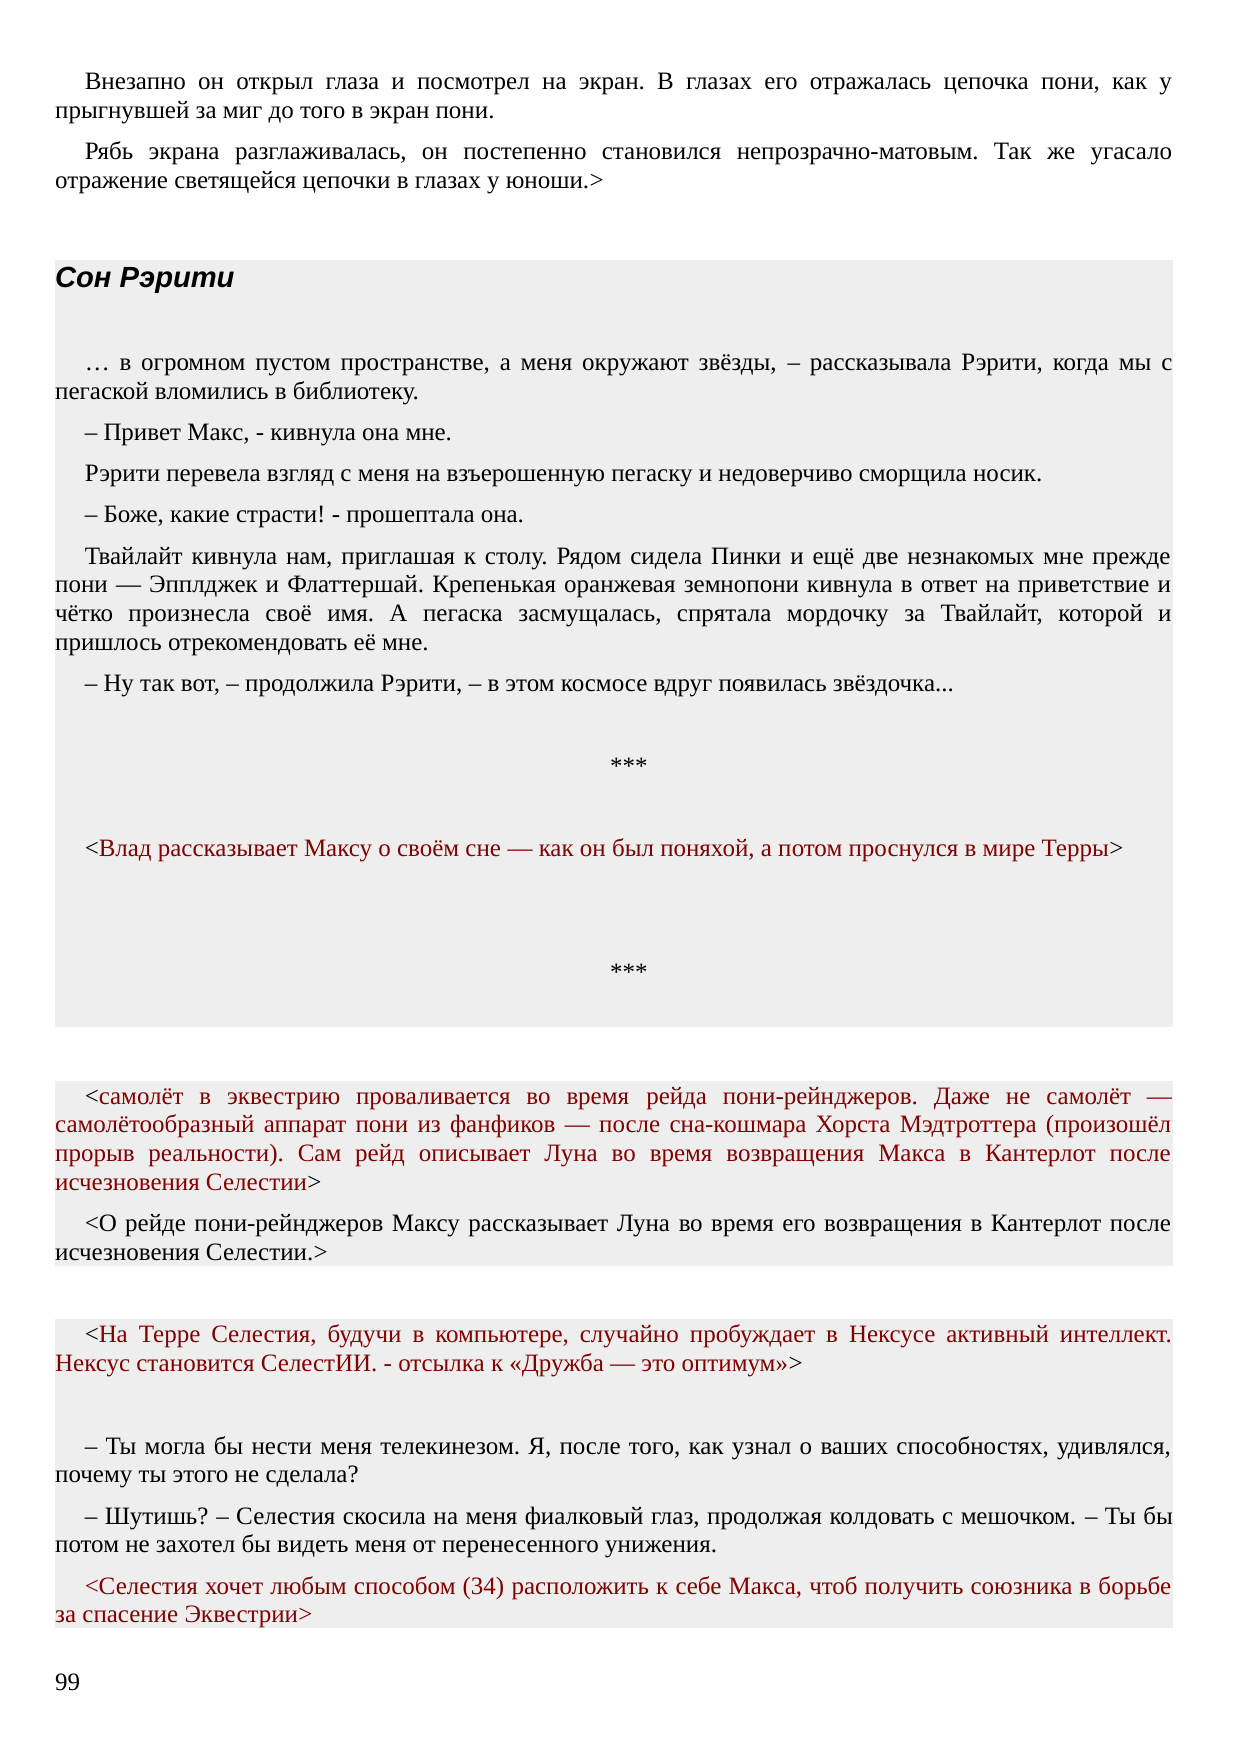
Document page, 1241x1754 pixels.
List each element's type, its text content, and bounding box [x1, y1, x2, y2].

text *** [55, 751, 1173, 779]
text <На Терре Селестия, будучи в компьютере, случайно пробуждает в Нексусе активный интеллект. Нексус становится СелестИИ. - отсылка к «Дружба — это оптимум»> [55, 1319, 1173, 1377]
text – Шутишь? – Селестия скосила на меня фиалковый глаз, продолжая колдовать с мешочком. – Ты бы потом не захотел бы видеть меня от перенесенного унижения. [55, 1501, 1173, 1558]
text Внезапно он открыл глаза и посмотрел на экран. В глазах его отражалась цепочка пони, как у прыгнувшей за миг до того в экран пони. [55, 66, 1173, 123]
text Рябь экрана разглаживалась, он постепенно становился непрозрачно-матовым. Так же угасало отражение светящейся цепочки в глазах у юноши.> [55, 136, 1173, 193]
text Рэрити перевела взгляд с меня на взъерошенную пегаску и недоверчиво сморщила носик. [55, 458, 1173, 487]
text … в огромном пустом пространстве, а меня окружают звёзды, – рассказывала Рэрити, когда мы с пегаской вломились в библиотеку. [55, 347, 1173, 404]
text <О рейде пони-рейнджеров Максу рассказывает Луна во время его возвращения в Кантерлот после исчезновения Селестии.> [55, 1208, 1173, 1266]
text <самолёт в эквестрию проваливается во время рейда пони-рейнджеров. Даже не самолёт — самолётообразный аппарат пони из фанфиков — после сна-кошмара Хорста Мэдтроттера (произошёл прорыв реальности). Сам рейд описывает Луна во время возвращения Макса в Кантерлот после исчезновения Селестии> [55, 1081, 1173, 1196]
text <Селестия хочет любым способом (34) расположить к себе Макса, чтоб получить союзника в борьбе за спасение Эквестрии> [55, 1571, 1173, 1628]
text <Влад рассказывает Максу о своём сне — как он был поняхой, а потом проснулся в мире Терры> [55, 833, 1173, 862]
subtitle Сон Рэрити [55, 260, 1173, 293]
text – Ты могла бы нести меня телекинезом. Я, после того, как узнал о ваших способностях, удивлялся, почему ты этого не сделала? [55, 1431, 1173, 1488]
text *** [55, 957, 1173, 986]
text – Ну так вот, – продолжила Рэрити, – в этом космосе вдруг появилась звёздочка... [55, 668, 1173, 697]
text Твайлайт кивнула нам, приглашая к столу. Рядом сидела Пинки и ещё две незнакомых мне прежде пони — Эпплджек и Флаттершай. Крепенькая оранжевая земнопони кивнула в ответ на приветствие и чётко произнесла своё имя. А пегаска засмущалась, спрятала мордочку за Твайлайт, которой и пришлось отрекомендовать её мне. [55, 541, 1173, 656]
text – Привет Макс, - кивнула она мне. [55, 417, 1173, 446]
text – Боже, какие страсти! - прошептала она. [55, 499, 1173, 528]
